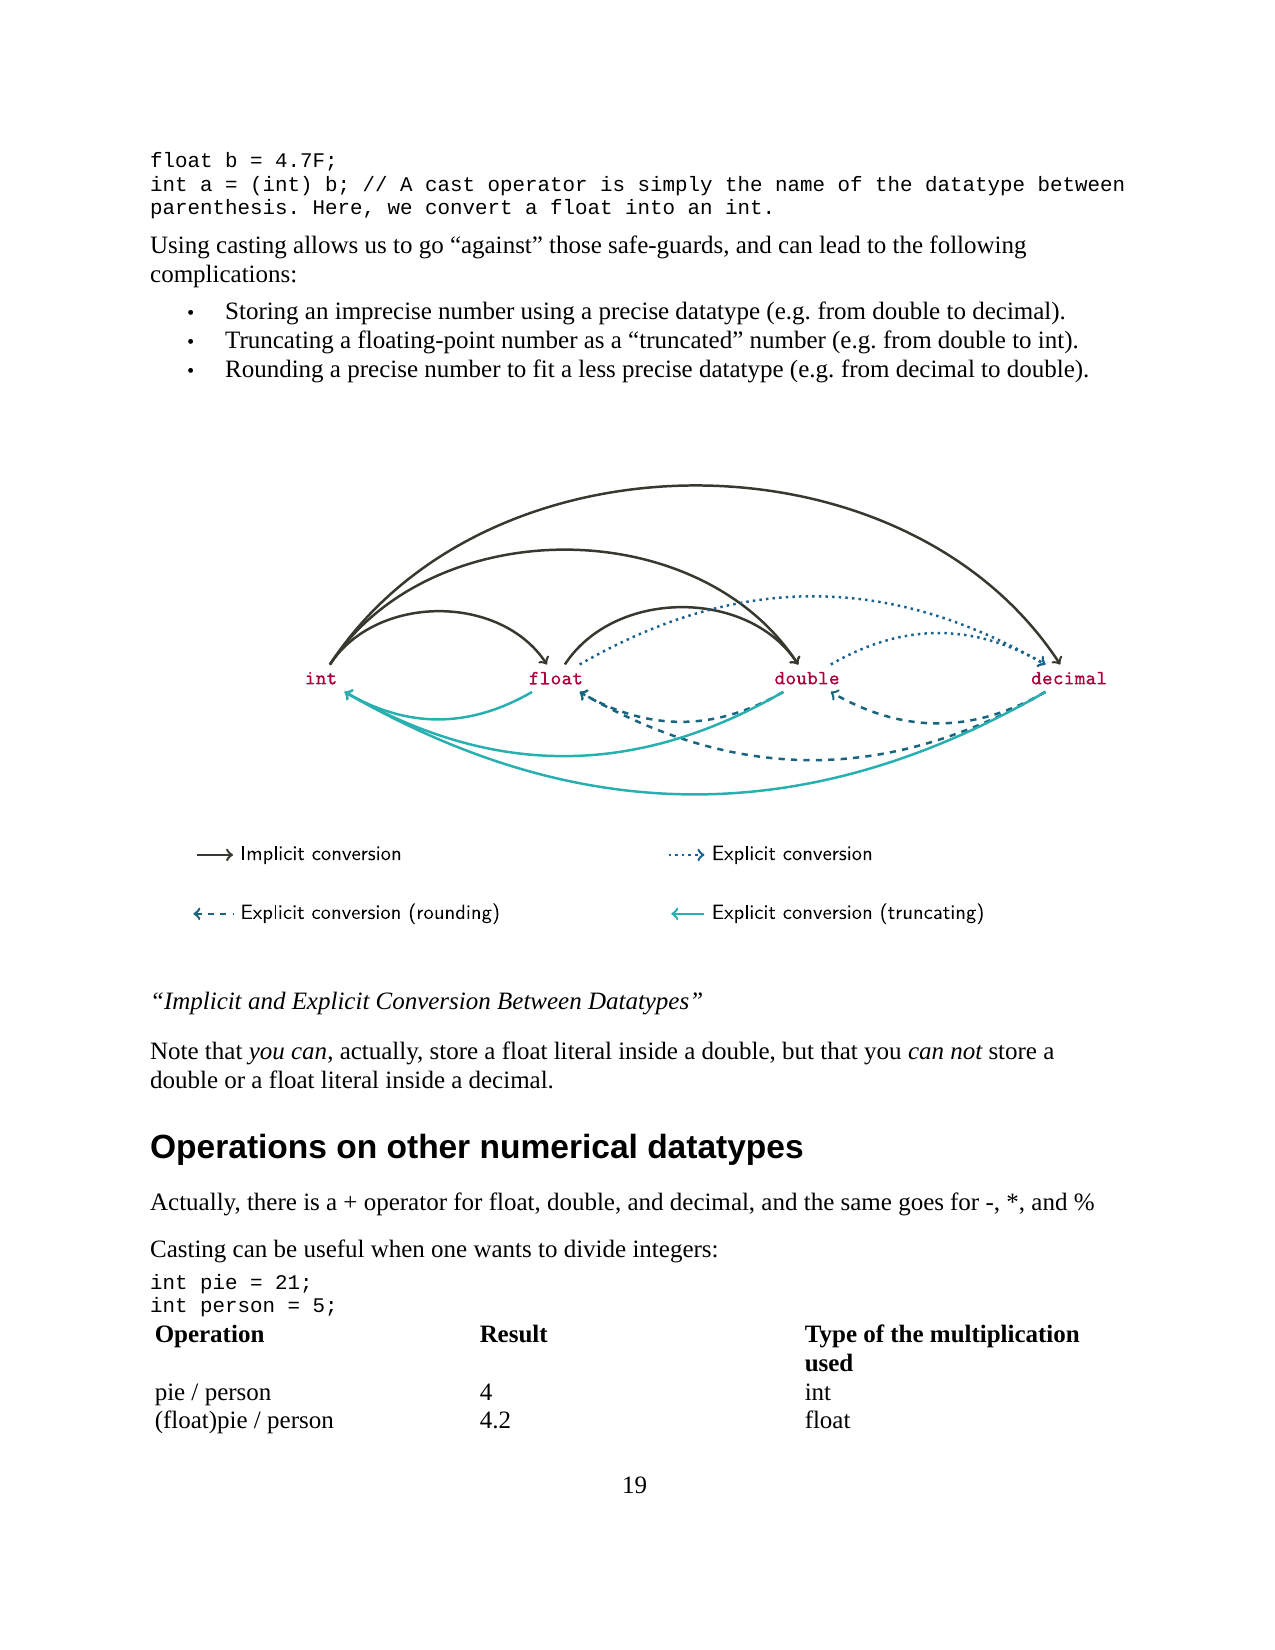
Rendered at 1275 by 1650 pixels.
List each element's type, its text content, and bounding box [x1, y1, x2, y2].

table_cell 4 [475, 1377, 800, 1405]
table_header Operation [150, 1319, 475, 1377]
text int pie = 21; [150, 1272, 1125, 1296]
text Note that you can, actually, store a float literal inside a double, but that you can not store a double or a float literal inside a decimal. [150, 1036, 1125, 1093]
table_cell float [800, 1405, 1125, 1434]
text int a = (int) b; // A cast operator is simply the name of the datatype between parenthesis. Here, we convert a float into an int. [150, 174, 1125, 221]
text float b = 4.7F; [150, 150, 1125, 174]
text Casting can be useful when one wants to divide integers: [150, 1234, 1125, 1263]
text Actually, there is a + operator for float, double, and decimal, and the same goes for -, *, and % [150, 1187, 1125, 1216]
text Using casting allows us to go “against” those safe-guards, and can lead to the following complications: [150, 230, 1125, 287]
list Storing an imprecise number using a precise datatype (e.g. from double to decimal). [187, 296, 1125, 325]
subtitle Operations on other numerical datatypes [150, 1127, 1125, 1166]
table_header Result [475, 1319, 800, 1377]
table_cell 4.2 [475, 1405, 800, 1434]
table_cell (float)pie / person [150, 1405, 475, 1434]
text “Implicit and Explicit Conversion Between Datatypes” [150, 986, 1125, 1014]
table_cell pie / person [150, 1377, 475, 1405]
text int person = 5; [150, 1296, 1125, 1319]
table_header Type of the multiplication used [800, 1319, 1125, 1377]
list Rounding a precise number to fit a less precise datatype (e.g. from decimal to double). [187, 354, 1125, 383]
table_cell int [800, 1377, 1125, 1405]
list Truncating a floating-point number as a “truncated” number (e.g. from double to int). [187, 325, 1125, 354]
